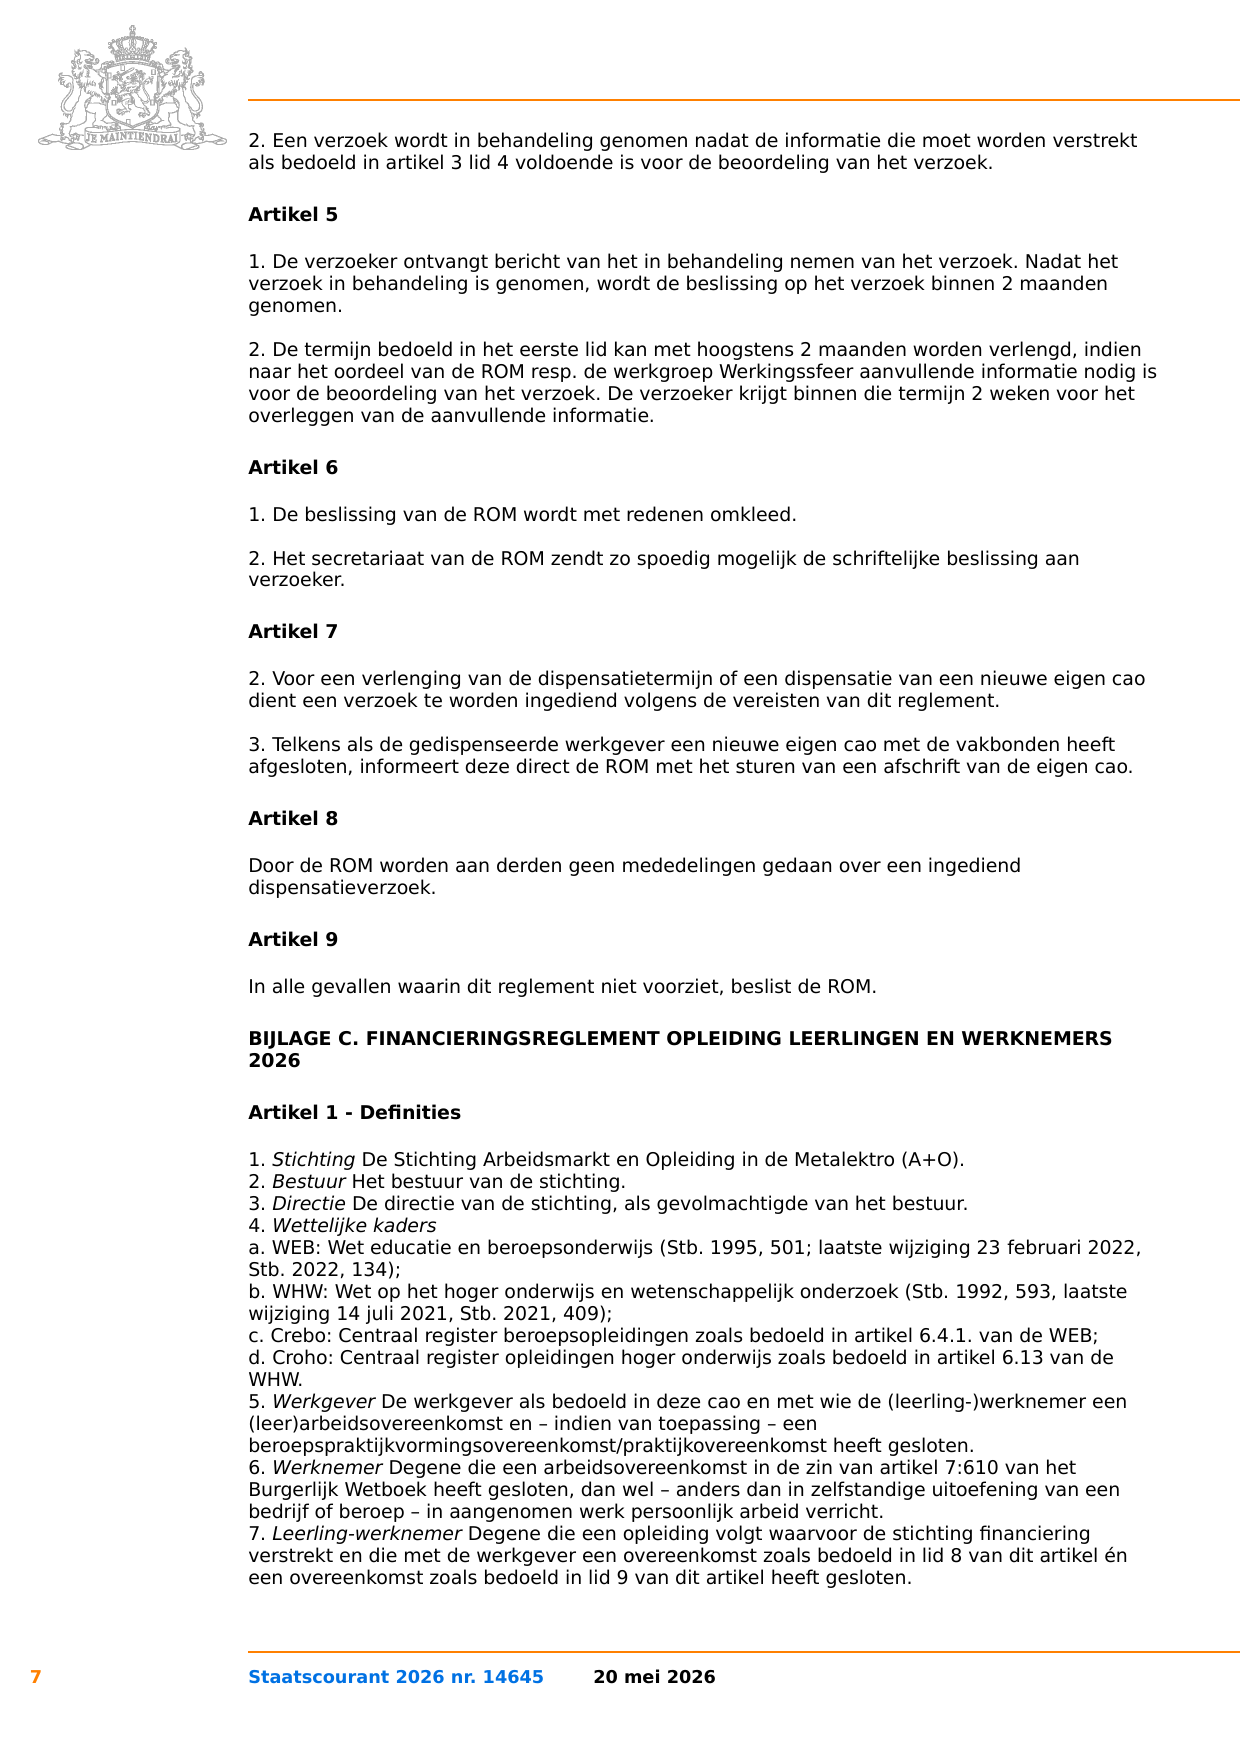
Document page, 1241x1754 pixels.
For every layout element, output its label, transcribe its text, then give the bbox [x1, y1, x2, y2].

text 1. De verzoeker ontvangt bericht van het in behandeling nemen van het verzoek. Nadat het verzoek in behandeling is genomen, wordt de beslissing op het verzoek binnen 2 maanden genomen. [248, 251, 1163, 317]
subtitle Artikel 8 [248, 808, 1163, 830]
subtitle BIJLAGE C. FINANCIERINGSREGLEMENT OPLEIDING LEERLINGEN EN WERKNEMERS 2026 [248, 1028, 1163, 1072]
text 2. Voor een verlenging van de dispensatietermijn of een dispensatie van een nieuwe eigen cao dient een verzoek te worden ingediend volgens de vereisten van dit reglement. [248, 668, 1163, 712]
text 2. Bestuur Het bestuur van de stichting. [248, 1171, 1163, 1193]
subtitle Artikel 9 [248, 929, 1163, 951]
text Door de ROM worden aan derden geen mededelingen gedaan over een ingediend dispensatieverzoek. [248, 855, 1163, 899]
text 5. Werkgever De werkgever als bedoeld in deze cao en met wie de (leerling-)werknemer een (leer)arbeidsovereenkomst en – indien van toepassing – een beroepspraktijkvormingsovereenkomst/praktijkovereenkomst heeft gesloten. [248, 1391, 1163, 1457]
subtitle Artikel 7 [248, 621, 1163, 643]
text a. WEB: Wet educatie en beroepsonderwijs (Stb. 1995, 501; laatste wijziging 23 februari 2022, Stb. 2022, 134); [248, 1237, 1163, 1281]
picture [38, 25, 227, 150]
text In alle gevallen waarin dit reglement niet voorziet, beslist de ROM. [248, 976, 1163, 998]
text d. Croho: Centraal register opleidingen hoger onderwijs zoals bedoeld in artikel 6.13 van de WHW. [248, 1347, 1163, 1391]
text 2. De termijn bedoeld in het eerste lid kan met hoogstens 2 maanden worden verlengd, indien naar het oordeel van de ROM resp. de werkgroep Werkingssfeer aanvullende informatie nodig is voor de beoordeling van het verzoek. De verzoeker krijgt binnen die termijn 2 weken voor het overleggen van de aanvullende informatie. [248, 339, 1163, 427]
text 1. De beslissing van de ROM wordt met redenen omkleed. [248, 503, 1163, 526]
text 4. Wettelijke kaders [248, 1215, 1163, 1237]
text b. WHW: Wet op het hoger onderwijs en wetenschappelijk onderzoek (Stb. 1992, 593, laatste wijziging 14 juli 2021, Stb. 2021, 409); [248, 1281, 1163, 1325]
text 1. Stichting De Stichting Arbeidsmarkt en Opleiding in de Metalektro (A+O). [248, 1149, 1163, 1171]
text 6. Werknemer Degene die een arbeidsovereenkomst in de zin van artikel 7:610 van het Burgerlijk Wetboek heeft gesloten, dan wel – anders dan in zelfstandige uitoefening van een bedrijf of beroep – in aangenomen werk persoonlijk arbeid verricht. [248, 1457, 1163, 1523]
subtitle Artikel 5 [248, 204, 1163, 226]
text 2. Een verzoek wordt in behandeling genomen nadat de informatie die moet worden verstrekt als bedoeld in artikel 3 lid 4 voldoende is voor de beoordeling van het verzoek. [248, 130, 1163, 174]
text c. Crebo: Centraal register beroepsopleidingen zoals bedoeld in artikel 6.4.1. van de WEB; [248, 1325, 1163, 1347]
text 7. Leerling-werknemer Degene die een opleiding volgt waarvoor de stichting financiering verstrekt en die met de werkgever een overeenkomst zoals bedoeld in lid 8 van dit artikel én een overeenkomst zoals bedoeld in lid 9 van dit artikel heeft gesloten. [248, 1523, 1163, 1588]
subtitle Artikel 1 - Definities [248, 1102, 1163, 1124]
text 2. Het secretariaat van de ROM zendt zo spoedig mogelijk de schriftelijke beslissing aan verzoeker. [248, 547, 1163, 591]
subtitle Artikel 6 [248, 457, 1163, 478]
text 3. Directie De directie van de stichting, als gevolmachtigde van het bestuur. [248, 1193, 1163, 1215]
text 3. Telkens als de gedispenseerde werkgever een nieuwe eigen cao met de vakbonden heeft afgesloten, informeert deze direct de ROM met het sturen van een afschrift van de eigen cao. [248, 734, 1163, 778]
